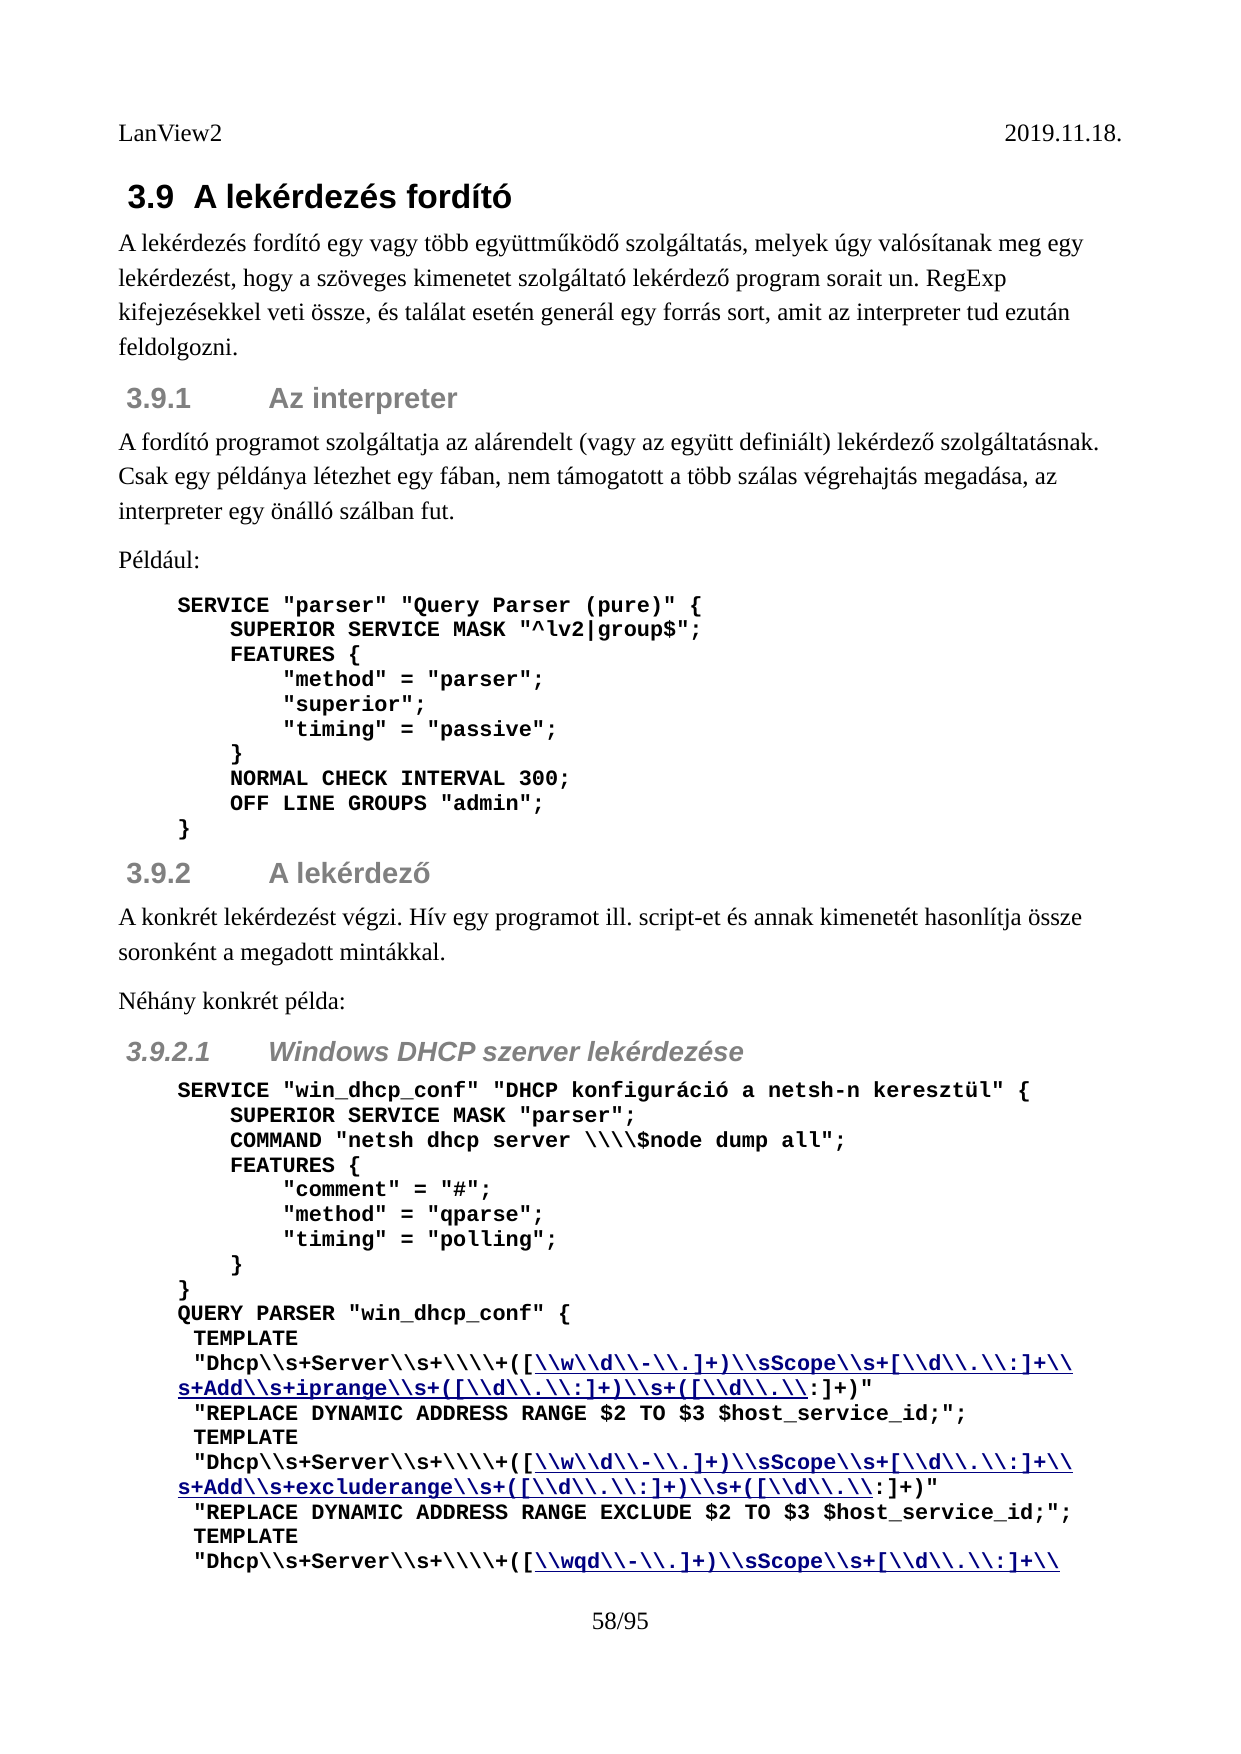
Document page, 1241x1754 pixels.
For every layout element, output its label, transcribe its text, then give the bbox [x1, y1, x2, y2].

text A konkrét lekérdezést végzi. Hív egy programot ill. script-et és annak kimenetét hasonlítja össze soronként a megadott mintákkal. [118, 902, 1122, 966]
subtitle A lekérdezés fordító [118, 177, 1122, 216]
text QUERY PARSER "win_dhcp_conf" { [177, 1302, 1122, 1327]
text Például: [118, 545, 1122, 573]
text SERVICE "parser" "Query Parser (pure)" { SUPERIOR SERVICE MASK "^lv2|group$"; FEATURES { "method" = "parser"; "superior"; "timing" = "passive"; } NORMAL CHECK INTERVAL 300; OFF LINE GROUPS "admin"; } [177, 594, 1122, 842]
text A fordító programot szolgáltatja az alárendelt (vagy az együtt definiált) lekérdező szolgáltatásnak. Csak egy példánya létezhet egy fában, nem támogatott a több szálas végrehajtás megadása, az interpreter egy önálló szálban fut. [118, 427, 1122, 524]
text SERVICE "win_dhcp_conf" "DHCP konfiguráció a netsh-n keresztül" { SUPERIOR SERVICE MASK "parser"; COMMAND "netsh dhcp server \\\\$node dump all"; FEATURES { "comment" = "#"; "method" = "qparse"; "timing" = "polling"; } } [177, 1079, 1122, 1302]
subtitle Az interpreter [118, 381, 1122, 414]
subtitle Windows DHCP szerver lekérdezése [118, 1035, 1122, 1067]
text A lekérdezés fordító egy vagy több együttműködő szolgáltatás, melyek úgy valósítanak meg egy lekérdezést, hogy a szöveges kimenetet szolgáltató lekérdező program sorait un. RegExp kifejezésekkel veti össze, és találat esetén generál egy forrás sort, amit az interpreter tud ezután feldolgozni. [118, 228, 1122, 360]
subtitle A lekérdező [118, 856, 1122, 890]
text TEMPLATE "Dhcp\\s+Server\\s+\\\\+([\\w\\d\\-\\.]+)\\sScope\\s+[\\d\\.\\:]+\\s+Add\\s+iprange\\s+([\\d\\.\\:]+)\\s+([\\d\\.\\:]+)" "REPLACE DYNAMIC ADDRESS RANGE $2 TO $3 $host_service_id;"; [177, 1327, 1122, 1426]
text Néhány konkrét példa: [118, 986, 1122, 1015]
text TEMPLATE "Dhcp\\s+Server\\s+\\\\+([\\w\\d\\-\\.]+)\\sScope\\s+[\\d\\.\\:]+\\s+Add\\s+excluderange\\s+([\\d\\.\\:]+)\\s+([\\d\\.\\:]+)" "REPLACE DYNAMIC ADDRESS RANGE EXCLUDE $2 TO $3 $host_service_id;"; [177, 1426, 1122, 1526]
text TEMPLATE "Dhcp\\s+Server\\s+\\\\+([\\wqd\\-\\.]+)\\sScope\\s+[\\d\\.\\:]+\\ [177, 1526, 1122, 1575]
